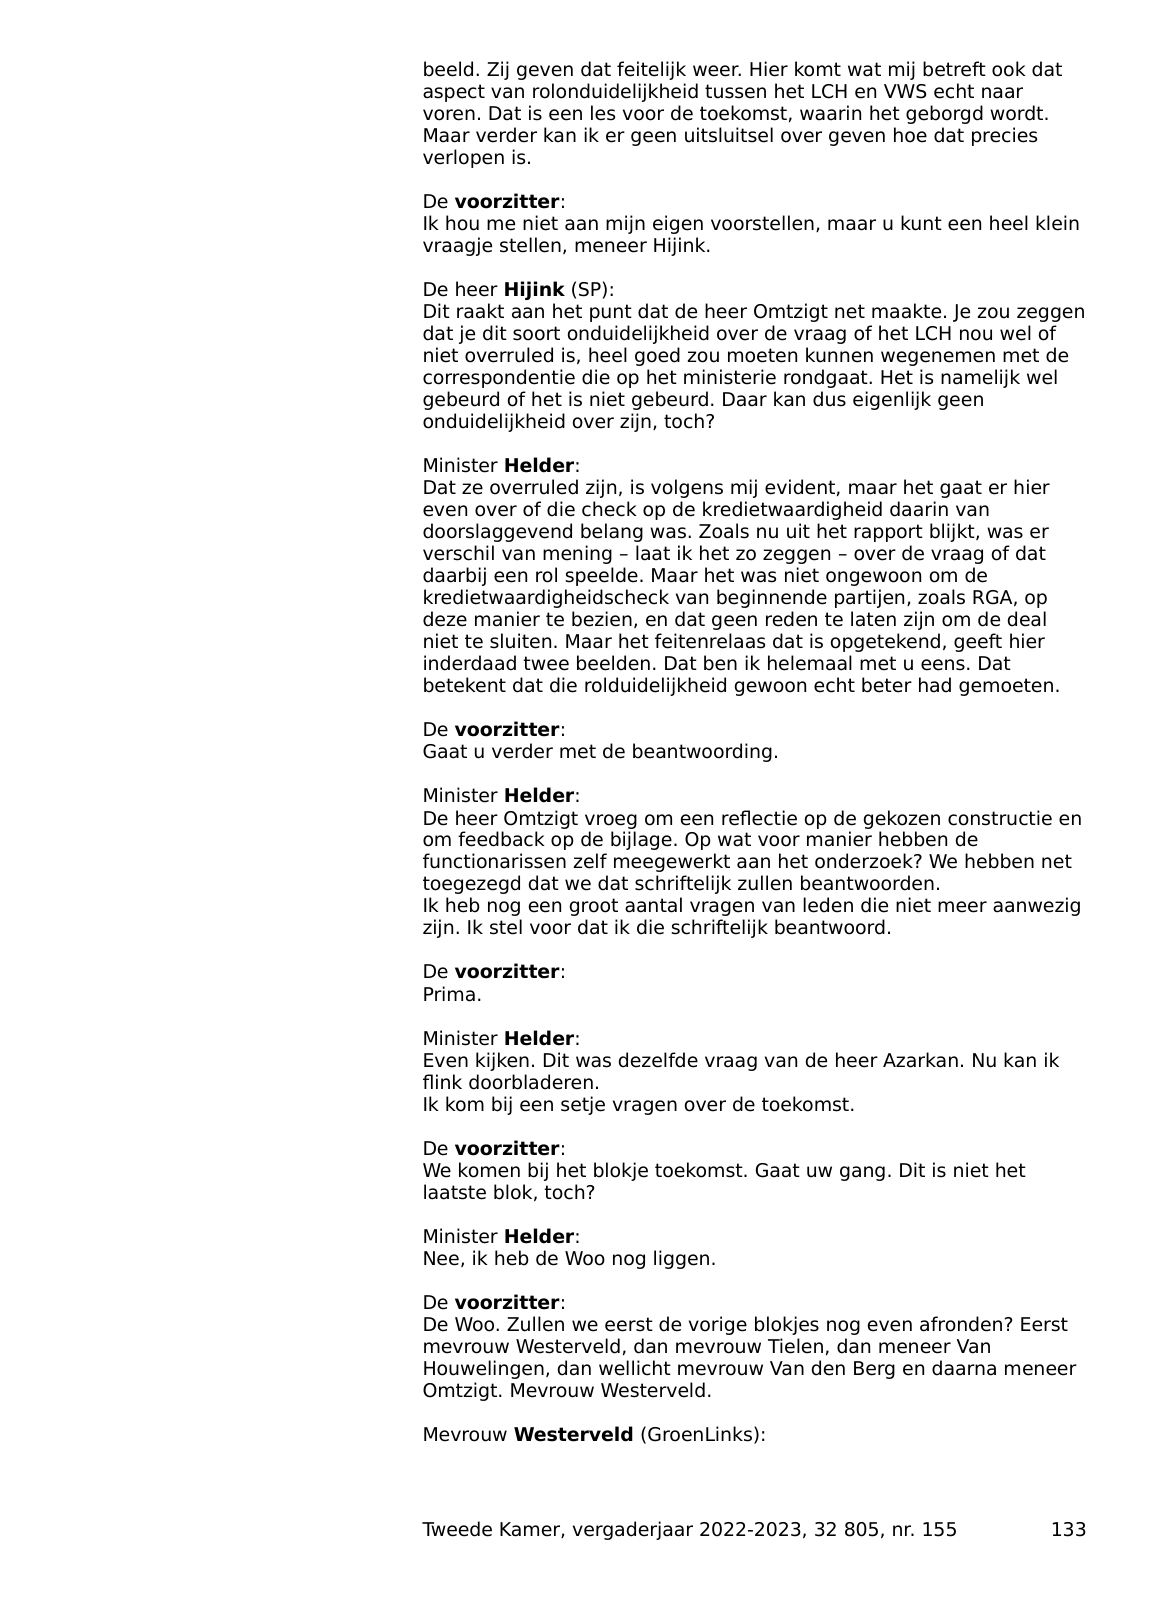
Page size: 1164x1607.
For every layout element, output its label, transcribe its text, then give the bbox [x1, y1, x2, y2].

text Ik kom bij een setje vragen over de toekomst. [422, 1093, 1087, 1116]
text Mevrouw Westerveld (GroenLinks): [422, 1424, 1087, 1446]
text Minister Helder: [422, 1028, 1087, 1049]
text We komen bij het blokje toekomst. Gaat uw gang. Dit is niet het laatste blok, toch? [422, 1160, 1087, 1204]
text De heer Hijink (SP): [422, 279, 1087, 301]
text Minister Helder: [422, 785, 1087, 807]
text De voorzitter: [422, 191, 1087, 213]
text Ik heb nog een groot aantal vragen van leden die niet meer aanwezig zijn. Ik stel voor dat ik die schriftelijk beantwoord. [422, 895, 1087, 939]
text De voorzitter: [422, 1138, 1087, 1160]
text Dit raakt aan het punt dat de heer Omtzigt net maakte. Je zou zeggen dat je dit soort onduidelijkheid over de vraag of het LCH nou wel of niet overruled is, heel goed zou moeten kunnen wegenemen met de correspondentie die op het ministerie rondgaat. Het is namelijk wel gebeurd of het is niet gebeurd. Daar kan dus eigenlijk geen onduidelijkheid over zijn, toch? [422, 301, 1087, 433]
text De Woo. Zullen we eerst de vorige blokjes nog even afronden? Eerst mevrouw Westerveld, dan mevrouw Tielen, dan meneer Van Houwelingen, dan wellicht mevrouw Van den Berg en daarna meneer Omtzigt. Mevrouw Westerveld. [422, 1314, 1087, 1402]
text Gaat u verder met de beantwoording. [422, 741, 1087, 763]
text De voorzitter: [422, 1292, 1087, 1314]
text Prima. [422, 983, 1087, 1005]
text Nee, ik heb de Woo nog liggen. [422, 1248, 1087, 1270]
text Minister Helder: [422, 1226, 1087, 1248]
text De heer Omtzigt vroeg om een reflectie op de gekozen constructie en om feedback op de bijlage. Op wat voor manier hebben de functionarissen zelf meegewerkt aan het onderzoek? We hebben net toegezegd dat we dat schriftelijk zullen beantwoorden. [422, 807, 1087, 895]
text beeld. Zij geven dat feitelijk weer. Hier komt wat mij betreft ook dat aspect van rolonduidelijkheid tussen het LCH en VWS echt naar voren. Dat is een les voor de toekomst, waarin het geborgd wordt. Maar verder kan ik er geen uitsluitsel over geven hoe dat precies verlopen is. [422, 59, 1087, 169]
text De voorzitter: [422, 719, 1087, 741]
text Dat ze overruled zijn, is volgens mij evident, maar het gaat er hier even over of die check op de kredietwaardigheid daarin van doorslaggevend belang was. Zoals nu uit het rapport blijkt, was er verschil van mening – laat ik het zo zeggen – over de vraag of dat daarbij een rol speelde. Maar het was niet ongewoon om de kredietwaardigheidscheck van beginnende partijen, zoals RGA, op deze manier te bezien, en dat geen reden te laten zijn om de deal niet te sluiten. Maar het feitenrelaas dat is opgetekend, geeft hier inderdaad twee beelden. Dat ben ik helemaal met u eens. Dat betekent dat die rolduidelijkheid gewoon echt beter had gemoeten. [422, 477, 1087, 697]
text De voorzitter: [422, 961, 1087, 983]
text Minister Helder: [422, 455, 1087, 477]
text Ik hou me niet aan mijn eigen voorstellen, maar u kunt een heel klein vraagje stellen, meneer Hijink. [422, 213, 1087, 257]
text Even kijken. Dit was dezelfde vraag van de heer Azarkan. Nu kan ik flink doorbladeren. [422, 1049, 1087, 1093]
